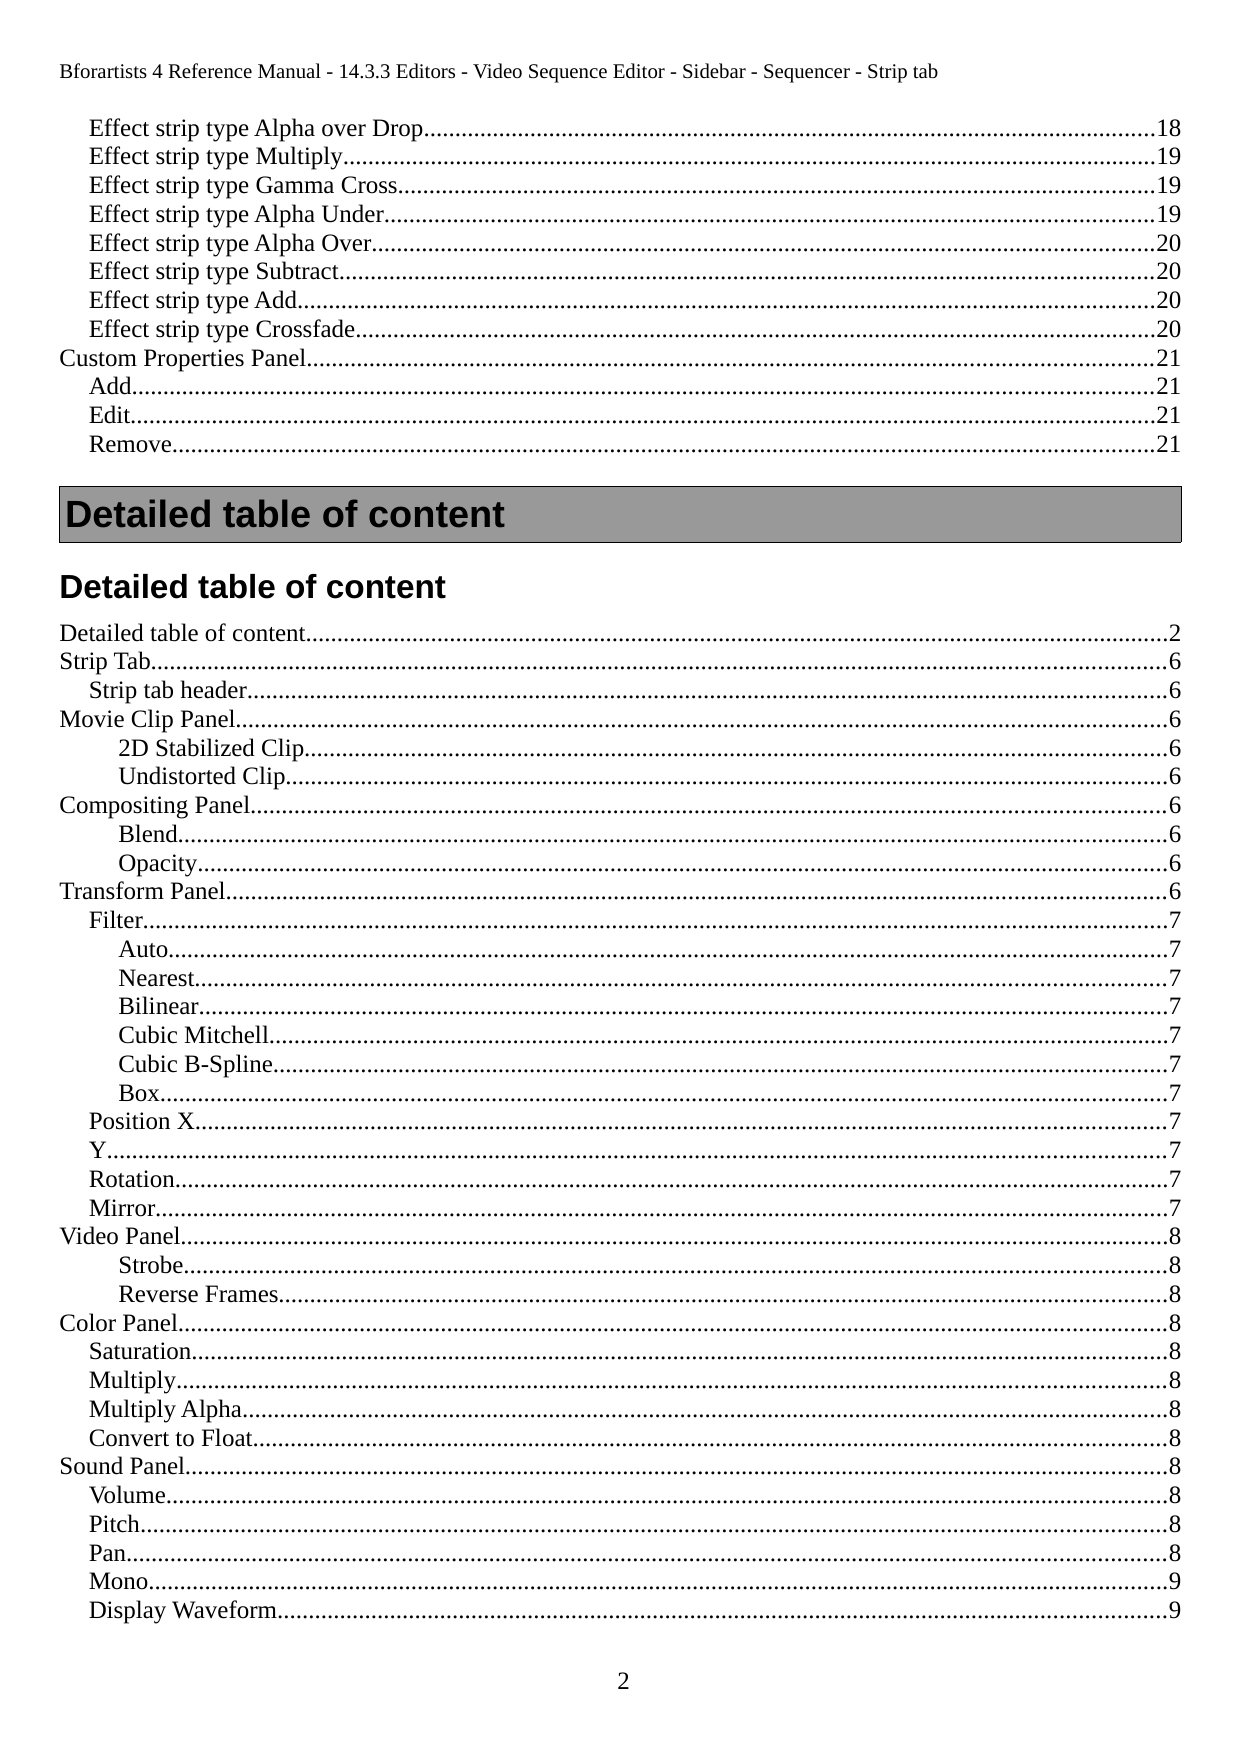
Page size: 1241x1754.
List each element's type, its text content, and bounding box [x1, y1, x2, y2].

text Pitch 8 [88, 1509, 1181, 1538]
text Effect strip type Add 20 [88, 285, 1181, 314]
text Compositing Panel 6 [59, 790, 1181, 819]
subtitle Detailed table of content [59, 567, 1181, 605]
text Y 7 [88, 1135, 1181, 1164]
text Edit 21 [88, 400, 1181, 429]
text Color Panel 8 [59, 1308, 1181, 1336]
table_header Detailed table of content [60, 487, 1181, 542]
text Convert to Float 8 [88, 1423, 1181, 1451]
text Position X 7 [88, 1106, 1181, 1135]
text Effect strip type Crossfade 20 [88, 314, 1181, 343]
text Strip tab header 6 [88, 675, 1181, 704]
text Reverse Frames 8 [118, 1279, 1181, 1308]
text Sound Panel 8 [59, 1451, 1181, 1480]
text 2D Stabilized Clip 6 [118, 733, 1181, 761]
text Effect strip type Multiply 19 [88, 141, 1181, 170]
text Blend 6 [118, 819, 1181, 848]
text Mirror 7 [88, 1193, 1181, 1221]
text Display Waveform 9 [88, 1595, 1181, 1624]
text Transform Panel 6 [59, 876, 1181, 905]
text Strobe 8 [118, 1250, 1181, 1279]
text Effect strip type Alpha Under 19 [88, 199, 1181, 228]
text Pan 8 [88, 1538, 1181, 1566]
text Effect strip type Alpha over Drop 18 [88, 113, 1181, 141]
text Saturation 8 [88, 1336, 1181, 1365]
text Detailed table of content 2 [59, 618, 1181, 646]
text Effect strip type Alpha Over 20 [88, 228, 1181, 256]
text Custom Properties Panel 21 [59, 343, 1181, 371]
text Mono 9 [88, 1566, 1181, 1595]
text Opacity 6 [118, 848, 1181, 876]
text Cubic B-Spline 7 [118, 1049, 1181, 1078]
text Multiply Alpha 8 [88, 1394, 1181, 1423]
text Rotation 7 [88, 1164, 1181, 1193]
text Video Panel 8 [59, 1221, 1181, 1250]
text Remove 21 [88, 429, 1181, 458]
text Add 21 [88, 371, 1181, 400]
text Box 7 [118, 1078, 1181, 1106]
text Auto 7 [118, 934, 1181, 963]
text Multiply 8 [88, 1365, 1181, 1394]
text Undistorted Clip 6 [118, 761, 1181, 790]
text Movie Clip Panel 6 [59, 704, 1181, 733]
text Bilinear 7 [118, 991, 1181, 1020]
text Volume 8 [88, 1480, 1181, 1509]
text Effect strip type Gamma Cross 19 [88, 170, 1181, 199]
text Effect strip type Subtract 20 [88, 256, 1181, 285]
text Nearest 7 [118, 963, 1181, 991]
text Strip Tab 6 [59, 646, 1181, 675]
text Filter 7 [88, 905, 1181, 934]
text Cubic Mitchell 7 [118, 1020, 1181, 1049]
